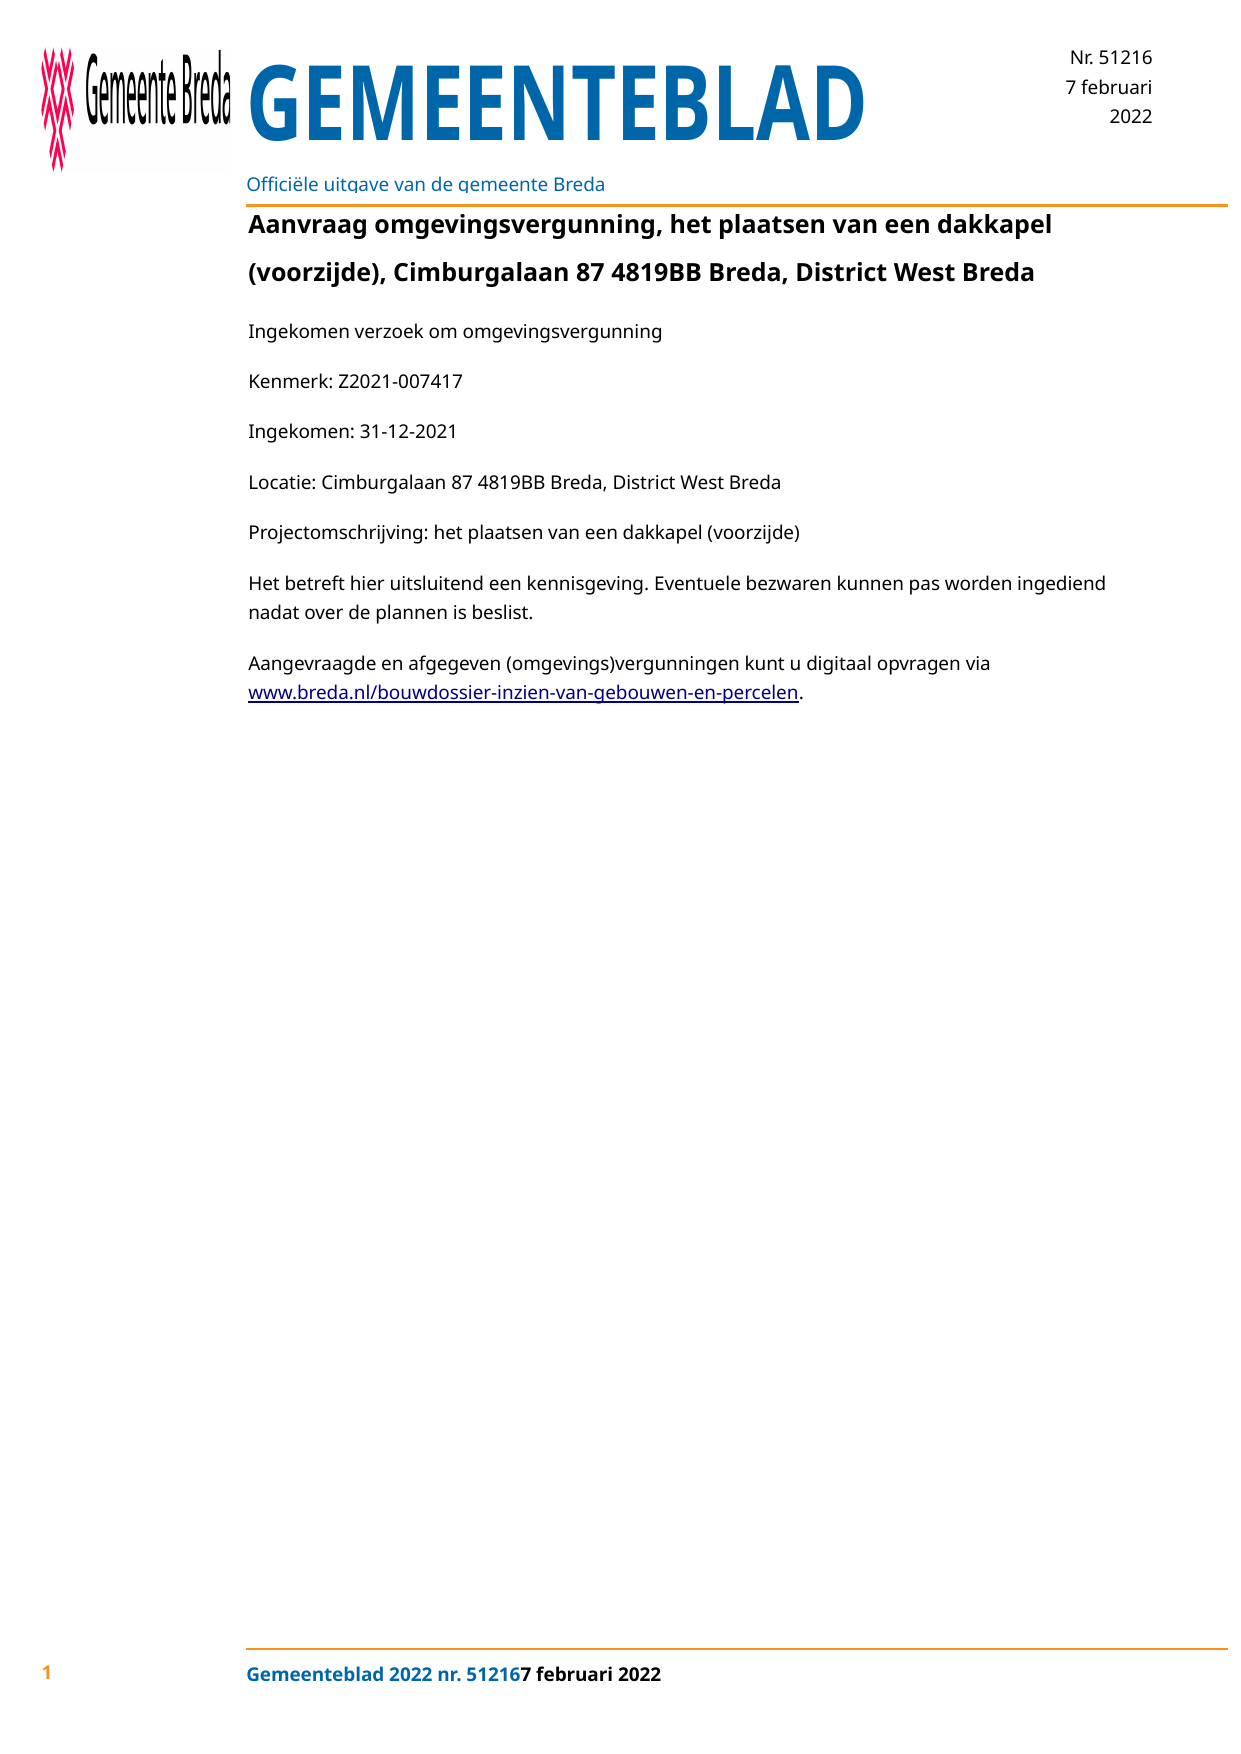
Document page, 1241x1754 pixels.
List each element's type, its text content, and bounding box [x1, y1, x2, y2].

text Kenmerk: Z2021-007417 [248, 368, 1152, 394]
text Aangevraagde en afgegeven (omgevings)vergunningen kunt u digitaal opvragen via www.breda.nl/bouwdossier-inzien-van-gebouwen-en-percelen. [248, 650, 1152, 705]
text Het betreft hier uitsluitend een kennisgeving. Eventuele bezwaren kunnen pas worden ingediend nadat over de plannen is beslist. [248, 570, 1152, 625]
picture [41, 47, 231, 172]
text Ingekomen: 31-12-2021 [248, 419, 1152, 444]
text Locatie: Cimburgalaan 87 4819BB Breda, District West Breda [248, 469, 1152, 495]
text Aanvraag omgevingsvergunning, het plaatsen van een dakkapel (voorzijde), Cimburgalaan 87 4819BB Breda, District West Breda [248, 207, 1152, 288]
text Projectomschrijving: het plaatsen van een dakkapel (voorzijde) [248, 519, 1152, 545]
text Ingekomen verzoek om omgevingsvergunning [248, 318, 1152, 344]
